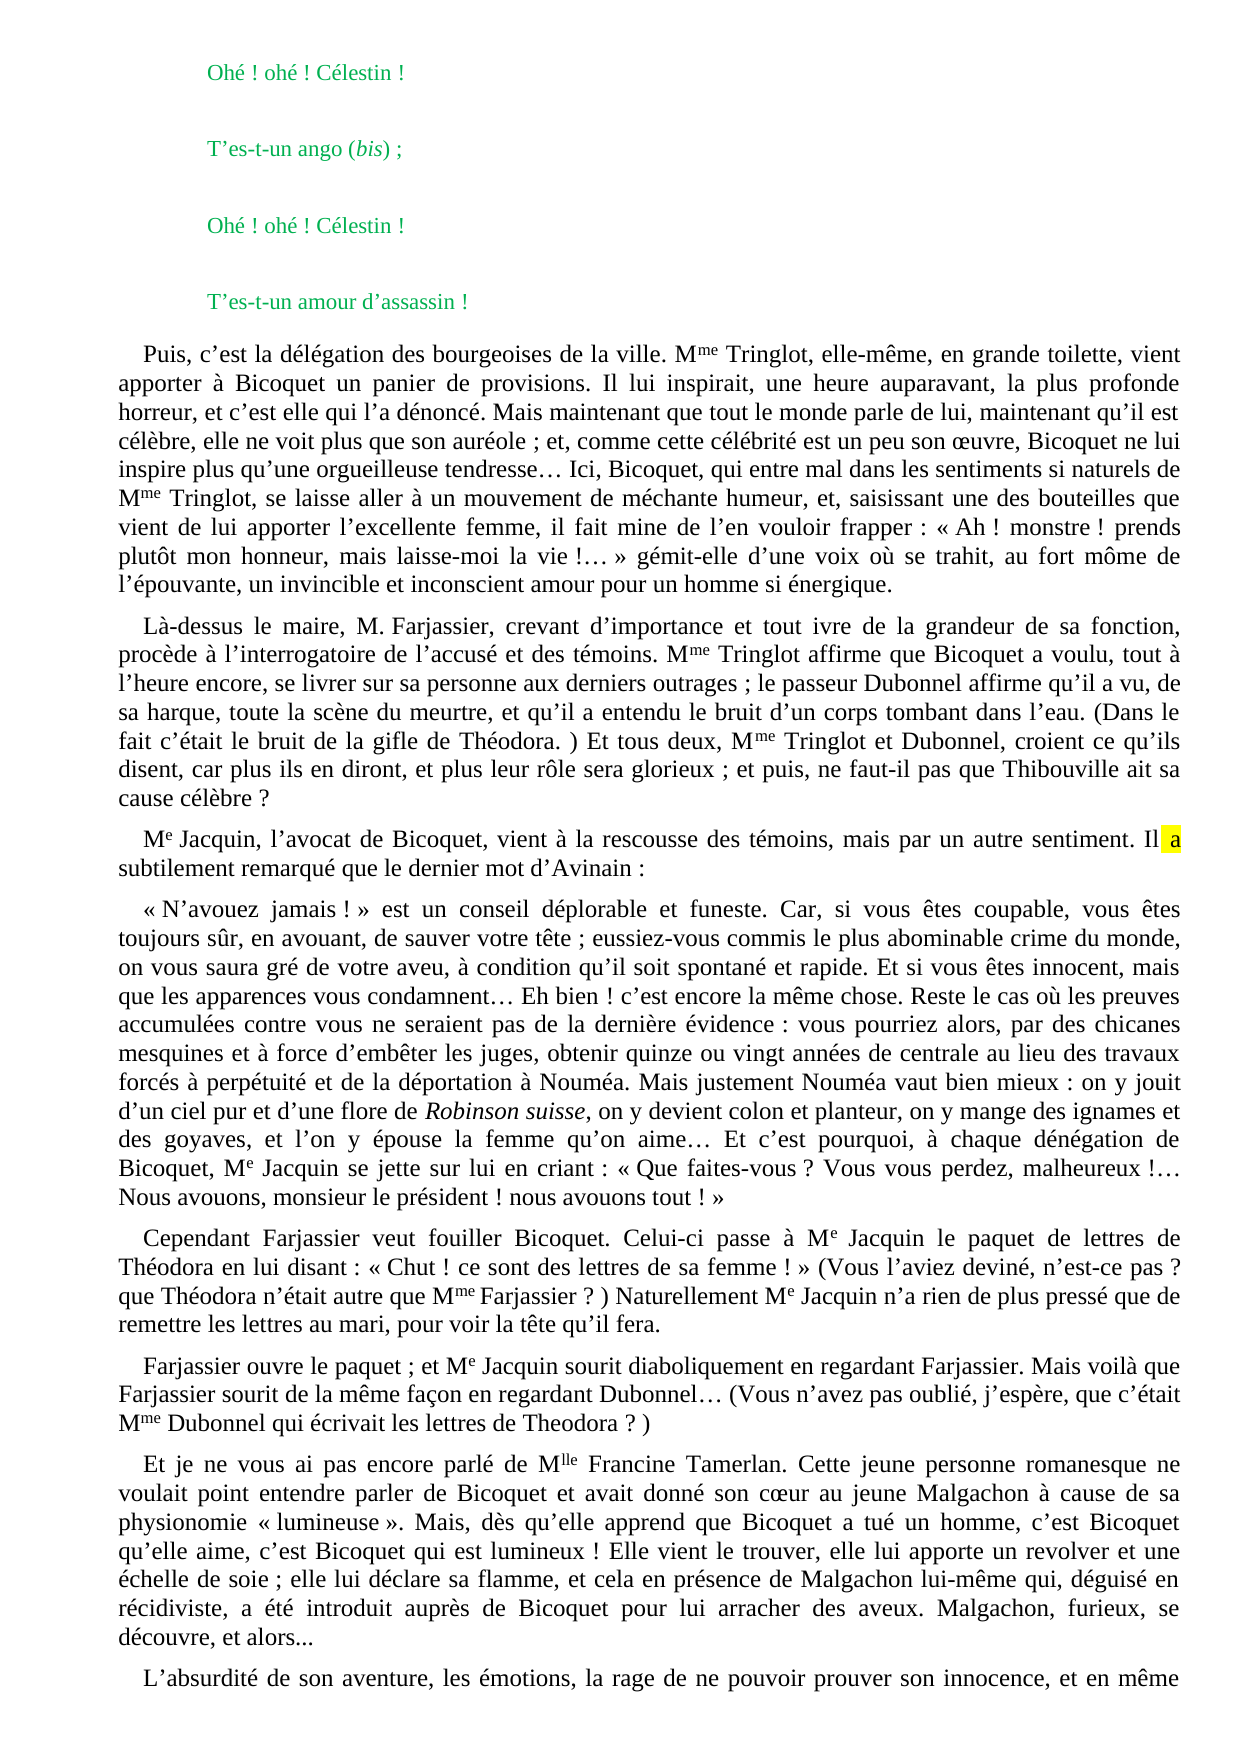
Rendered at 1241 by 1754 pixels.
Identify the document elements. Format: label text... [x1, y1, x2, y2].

text T’es-t-un ango (bis) ; [207, 135, 1181, 162]
text L’absurdité de son aventure, les émotions, la rage de ne pouvoir prouver son innocence, et en même [118, 1663, 1181, 1692]
text « N’avouez jamais ! » est un conseil déplorable et funeste. Car, si vous êtes coupable, vous êtes toujours sûr, en avouant, de sauver votre tête ; eussiez-vous commis le plus abominable crime du monde, on vous saura gré de votre aveu, à condition qu’il soit spontané et rapide. Et si vous êtes innocent, mais que les apparences vous condamnent… Eh bien ! c’est encore la même chose. Reste le cas où les preuves accumulées contre vous ne seraient pas de la dernière évidence : vous pourriez alors, par des chicanes mesquines et à force d’embêter les juges, obtenir quinze ou vingt années de centrale au lieu des travaux forcés à perpétuité et de la déportation à Nouméa. Mais justement Nouméa vaut bien mieux : on y jouit d’un ciel pur et d’une flore de Robinson suisse, on y devient colon et planteur, on y mange des ignames et des goyaves, et l’on y épouse la femme qu’on aime… Et c’est pourquoi, à chaque dénégation de Bicoquet, Me Jacquin se jette sur lui en criant : « Que faites-vous ? Vous vous perdez, malheureux !… Nous avouons, monsieur le président ! nous avouons tout ! » [118, 894, 1181, 1211]
text T’es-t-un amour d’assassin ! [207, 288, 1181, 314]
text Là-dessus le maire, M. Farjassier, crevant d’importance et tout ivre de la grandeur de sa fonction, procède à l’interrogatoire de l’accusé et des témoins. Mme Tringlot affirme que Bicoquet a voulu, tout à l’heure encore, se livrer sur sa personne aux derniers outrages ; le passeur Dubonnel affirme qu’il a vu, de sa harque, toute la scène du meurtre, et qu’il a entendu le bruit d’un corps tombant dans l’eau. (Dans le fait c’était le bruit de la gifle de Théodora. ) Et tous deux, Mme Tringlot et Dubonnel, croient ce qu’ils disent, car plus ils en diront, et plus leur rôle sera glorieux ; et puis, ne faut-il pas que Thibouville ait sa cause célèbre ? [118, 611, 1181, 812]
text Ohé ! ohé ! Célestin ! [207, 59, 1181, 85]
text Farjassier ouvre le paquet ; et Me Jacquin sourit diaboliquement en regardant Farjassier. Mais voilà que Farjassier sourit de la même façon en regardant Dubonnel… (Vous n’avez pas oublié, j’espère, que c’était Mme Dubonnel qui écrivait les lettres de Theodora ? ) [118, 1351, 1181, 1437]
text Cependant Farjassier veut fouiller Bicoquet. Celui-ci passe à Me Jacquin le paquet de lettres de Théodora en lui disant : « Chut ! ce sont des lettres de sa femme ! » (Vous l’aviez deviné, n’est-ce pas ? que Théodora n’était autre que Mme Farjassier ? ) Naturellement Me Jacquin n’a rien de plus pressé que de remettre les lettres au mari, pour voir la tête qu’il fera. [118, 1223, 1181, 1338]
text Puis, c’est la délégation des bourgeoises de la ville. Mme Tringlot, elle-même, en grande toilette, vient apporter à Bicoquet un panier de provisions. Il lui inspirait, une heure auparavant, la plus profonde horreur, et c’est elle qui l’a dénoncé. Mais maintenant que tout le monde parle de lui, maintenant qu’il est célèbre, elle ne voit plus que son auréole ; et, comme cette célébrité est un peu son œuvre, Bicoquet ne lui inspire plus qu’une orgueilleuse tendresse… Ici, Bicoquet, qui entre mal dans les sentiments si naturels de Mme Tringlot, se laisse aller à un mouvement de méchante humeur, et, saisissant une des bouteilles que vient de lui apporter l’excellente femme, il fait mine de l’en vouloir frapper : « Ah ! monstre ! prends plutôt mon honneur, mais laisse-moi la vie !… » gémit-elle d’une voix où se trahit, au fort môme de l’épouvante, un invincible et inconscient amour pour un homme si énergique. [118, 339, 1181, 598]
text Ohé ! ohé ! Célestin ! [207, 212, 1181, 238]
text Et je ne vous ai pas encore parlé de Mlle Francine Tamerlan. Cette jeune personne romanesque ne voulait point entendre parler de Bicoquet et avait donné son cœur au jeune Malgachon à cause de sa physionomie « lumineuse ». Mais, dès qu’elle apprend que Bicoquet a tué un homme, c’est Bicoquet qu’elle aime, c’est Bicoquet qui est lumineux ! Elle vient le trouver, elle lui apporte un revolver et une échelle de soie ; elle lui déclare sa flamme, et cela en présence de Malgachon lui-même qui, déguisé en récidiviste, a été introduit auprès de Bicoquet pour lui arracher des aveux. Malgachon, furieux, se découvre, et alors... [118, 1449, 1181, 1651]
text Me Jacquin, l’avocat de Bicoquet, vient à la rescousse des témoins, mais par un autre sentiment. Il a subtilement remarqué que le dernier mot d’Avinain : [118, 824, 1181, 882]
